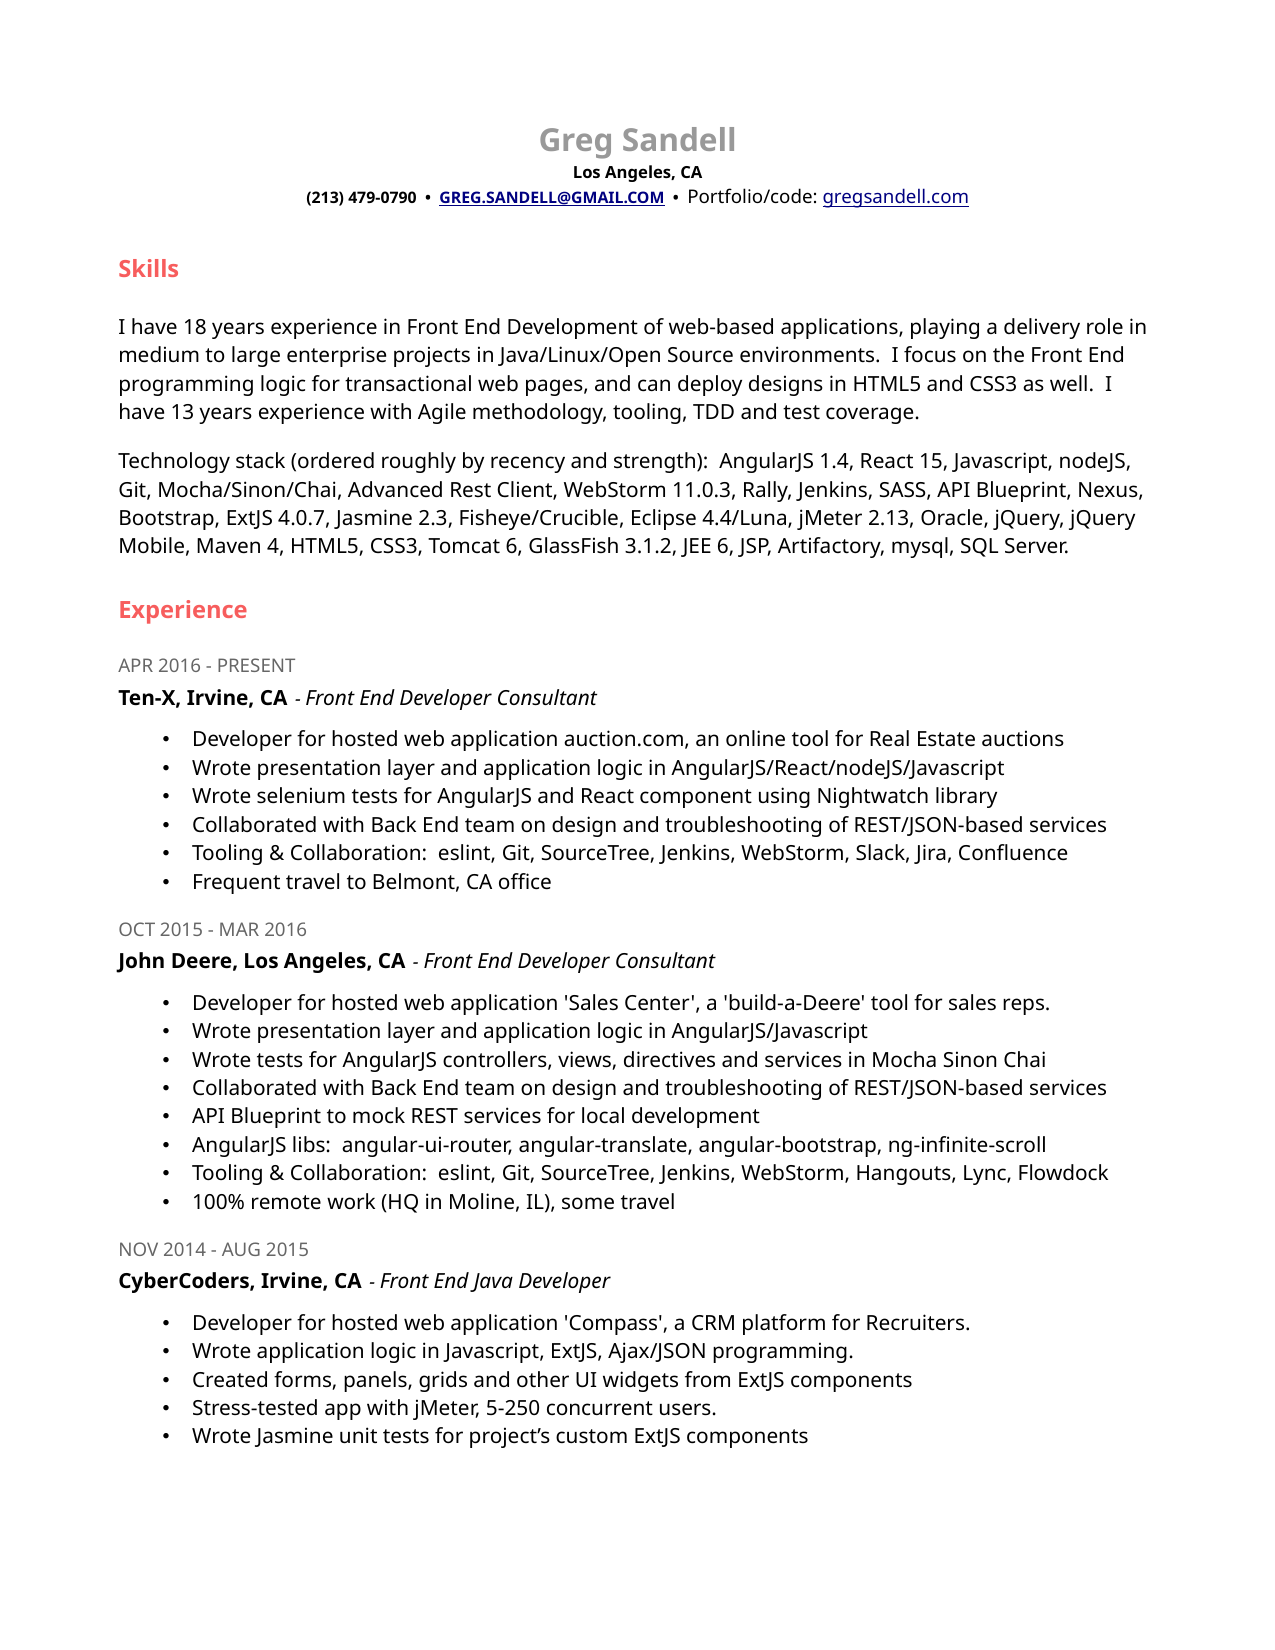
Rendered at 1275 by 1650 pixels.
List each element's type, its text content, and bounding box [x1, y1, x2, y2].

text Greg Sandell [118, 118, 1157, 161]
text I have 18 years experience in Front End Development of web-based applications, playing a delivery role in medium to large enterprise projects in Java/Linux/Open Source environments. I focus on the Front End programming logic for transactional web pages, and can deploy designs in HTML5 and CSS3 as well. I have 13 years experience with Agile methodology, tooling, TDD and test coverage. [118, 312, 1157, 426]
list Tooling & Collaboration: eslint, Git, SourceTree, Jenkins, WebStorm, Hangouts, Lync, Flowdock [162, 1158, 1157, 1187]
subtitle Experience [118, 593, 1157, 626]
text Technology stack (ordered roughly by recency and strength): AngularJS 1.4, React 15, Javascript, nodeJS, Git, Mocha/Sinon/Chai, Advanced Rest Client, WebStorm 11.0.3, Rally, Jenkins, SASS, API Blueprint, Nexus, Bootstrap, ExtJS 4.0.7, Jasmine 2.3, Fisheye/Crucible, Eclipse 4.4/Luna, jMeter 2.13, Oracle, jQuery, jQuery Mobile, Maven 4, HTML5, CSS3, Tomcat 6, GlassFish 3.1.2, JEE 6, JSP, Artifactory, mysql, SQL Server. [118, 446, 1157, 560]
list Tooling & Collaboration: eslint, Git, SourceTree, Jenkins, WebStorm, Slack, Jira, Confluence [162, 838, 1157, 867]
list Collaborated with Back End team on design and troubleshooting of REST/JSON-based services [162, 810, 1157, 838]
list Stress-tested app with jMeter, 5-250 concurrent users. [162, 1393, 1157, 1422]
list Collaborated with Back End team on design and troubleshooting of REST/JSON-based services [162, 1073, 1157, 1102]
subtitle CyberCoders, Irvine, CA - Front End Java Developer [118, 1262, 1157, 1295]
list Wrote Jasmine unit tests for project’s custom ExtJS components [162, 1422, 1157, 1450]
text Los Angeles, CA [118, 161, 1157, 184]
subtitle NOV 2014 - AUG 2015 [118, 1236, 1157, 1262]
list Wrote tests for AngularJS controllers, views, directives and services in Mocha Sinon Chai [162, 1045, 1157, 1073]
list Created forms, panels, grids and other UI widgets from ExtJS components [162, 1365, 1157, 1393]
subtitle APR 2016 - PRESENT [118, 653, 1157, 678]
list Wrote presentation layer and application logic in AngularJS/React/nodeJS/Javascript [162, 753, 1157, 781]
list Wrote presentation layer and application logic in AngularJS/Javascript [162, 1016, 1157, 1045]
list Wrote application logic in Javascript, ExtJS, Ajax/JSON programming. [162, 1336, 1157, 1365]
list API Blueprint to mock REST services for local development [162, 1102, 1157, 1130]
subtitle Skills [118, 252, 1157, 284]
list AngularJS libs: angular-ui-router, angular-translate, angular-bootstrap, ng-infinite-scroll [162, 1130, 1157, 1158]
subtitle OCT 2015 - MAR 2016 [118, 916, 1157, 942]
list Developer for hosted web application auction.com, an online tool for Real Estate auctions [162, 724, 1157, 753]
list Frequent travel to Belmont, CA office [162, 867, 1157, 895]
list Developer for hosted web application 'Sales Center', a 'build-a-Deere' tool for sales reps. [162, 988, 1157, 1016]
list 100% remote work (HQ in Moline, IL), some travel [162, 1187, 1157, 1215]
subtitle Ten-X, Irvine, CA - Front End Developer Consultant [118, 678, 1157, 712]
subtitle John Deere, Los Angeles, CA - Front End Developer Consultant [118, 942, 1157, 975]
list Developer for hosted web application 'Compass', a CRM platform for Recruiters. [162, 1308, 1157, 1336]
list Wrote selenium tests for AngularJS and React component using Nightwatch library [162, 781, 1157, 810]
text (213) 479-0790 • GREG.SANDELL@GMAIL.COM • Portfolio/code: gregsandell.com [118, 184, 1157, 209]
